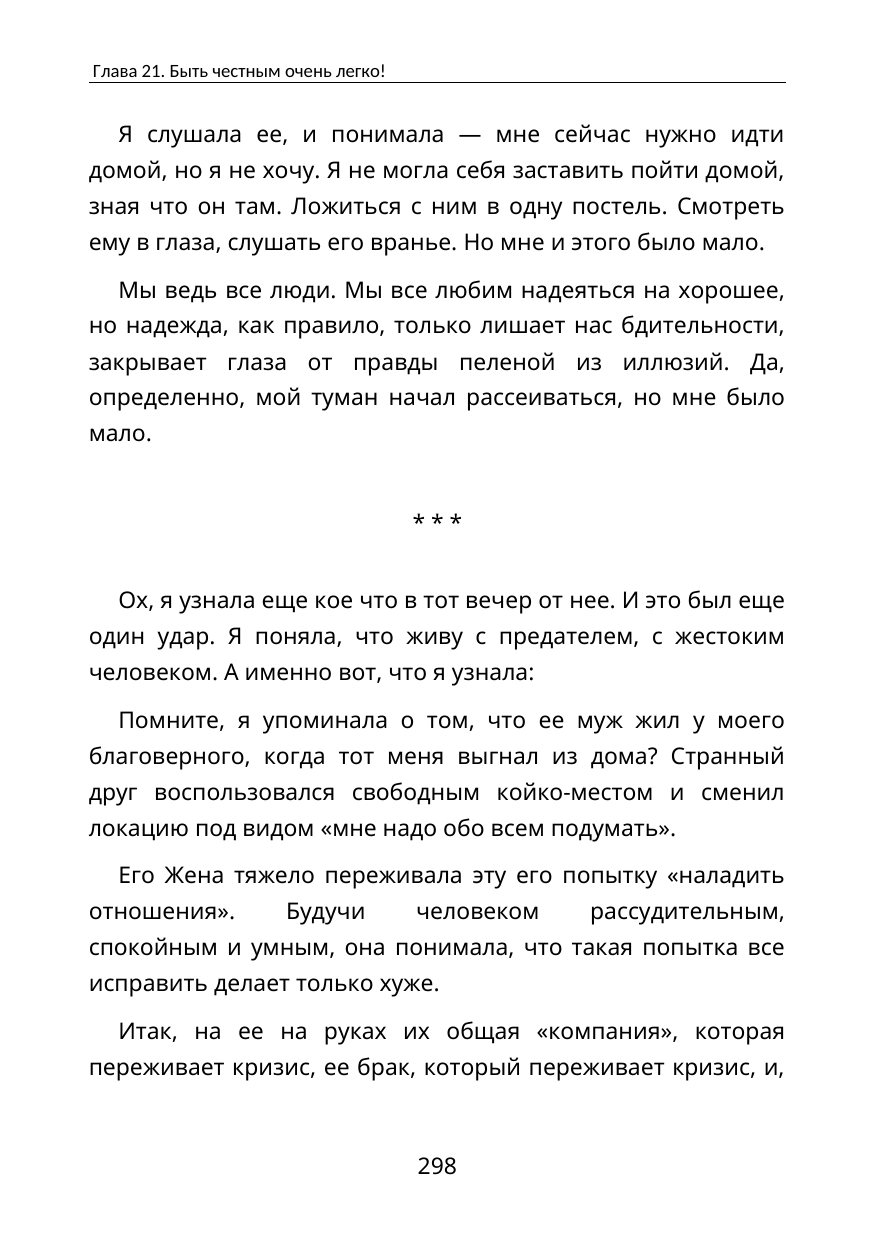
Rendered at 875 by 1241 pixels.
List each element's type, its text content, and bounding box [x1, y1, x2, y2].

subtitle * * * [88, 507, 786, 538]
text Помните, я упоминала о том, что ее муж жил у моего благоверного, когда тот меня выгнал из дома? Странный друг воспользовался свободным койко-местом и сменил локацию под видом «мне надо обо всем подумать». [88, 704, 786, 843]
text Его Жена тяжело переживала эту его попытку «наладить отношения». Будучи человеком рассудительным, спокойным и умным, она понимала, что такая попытка все исправить делает только хуже. [88, 859, 786, 998]
text Я слушала ее, и понимала — мне сейчас нужно идти домой, но я не хочу. Я не могла себя заставить пойти домой, зная что он там. Ложиться с ним в одну постель. Смотреть ему в глаза, слушать его вранье. Но мне и этого было мало. [88, 118, 786, 257]
text Мы ведь все люди. Мы все любим надеяться на хорошее, но надежда, как правило, только лишает нас бдительности, закрывает глаза от правды пеленой из иллюзий. Да, определенно, мой туман начал рассеиваться, но мне было мало. [88, 273, 786, 448]
text Ох, я узнала еще кое что в тот вечер от нее. И это был еще один удар. Я поняла, что живу с предателем, с жестоким человеком. А именно вот, что я узнала: [88, 584, 786, 687]
text Итак, на ее на руках их общая «компания», которая переживает кризис, ее брак, который переживает кризис, и, [88, 1015, 786, 1082]
